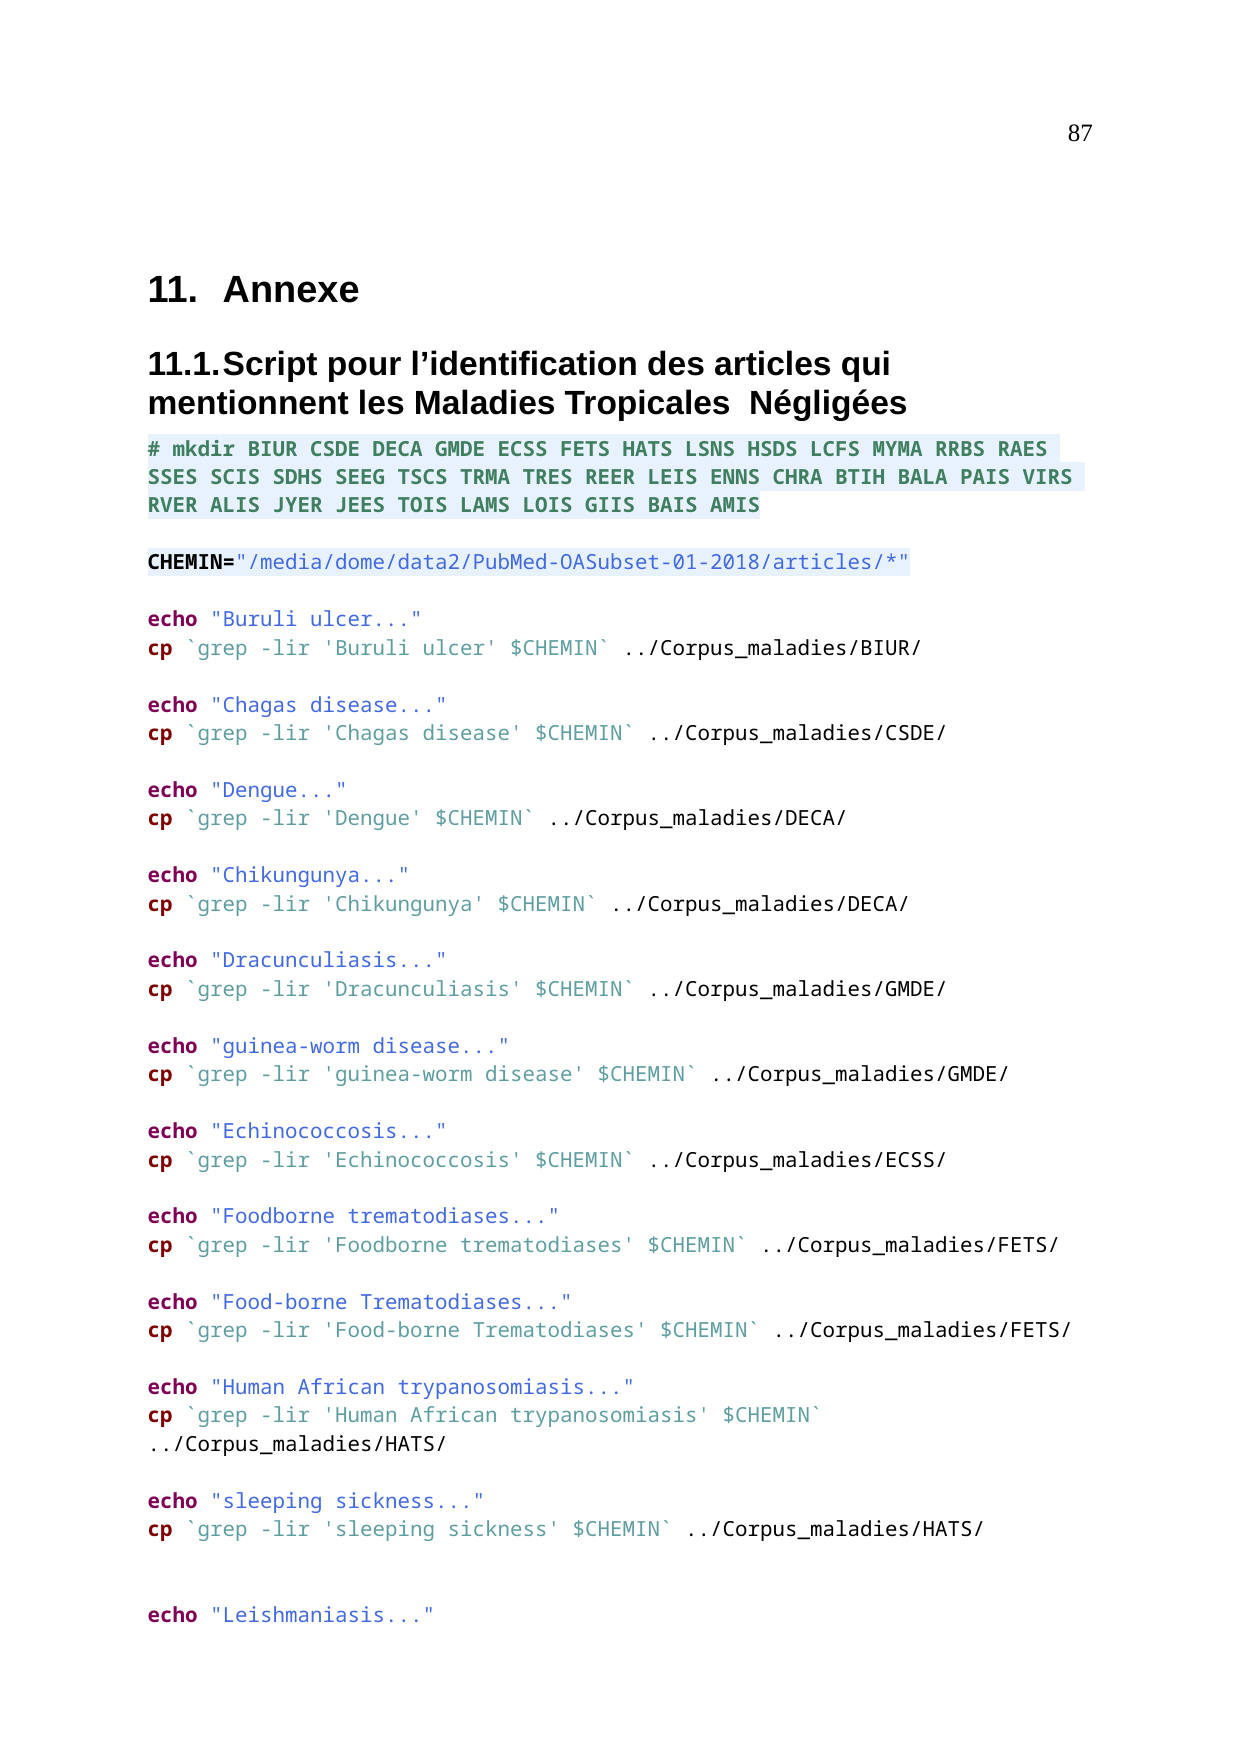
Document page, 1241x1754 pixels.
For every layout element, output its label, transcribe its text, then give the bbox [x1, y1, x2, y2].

text cp `grep -lir 'Foodborne trematodiases' $CHEMIN` ../Corpus_maladies/FETS/ [147, 1230, 1092, 1258]
text echo "Human African trypanosomiasis..." [147, 1372, 1092, 1401]
text echo "Dracunculiasis..." [147, 946, 1092, 974]
text cp `grep -lir 'sleeping sickness' $CHEMIN` ../Corpus_maladies/HATS/ [147, 1514, 1092, 1543]
text echo "Food-borne Trematodiases..." [147, 1287, 1092, 1315]
text # mkdir BIUR CSDE DECA GMDE ECSS FETS HATS LSNS HSDS LCFS MYMA RRBS RAES SSES SCIS SDHS SEEG TSCS TRMA TRES REER LEIS ENNS CHRA BTIH BALA PAIS VIRS RVER ALIS JYER JEES TOIS LAMS LOIS GIIS BAIS AMIS [147, 434, 1092, 519]
text cp `grep -lir 'Food-borne Trematodiases' $CHEMIN` ../Corpus_maladies/FETS/ [147, 1315, 1092, 1344]
text cp `grep -lir 'Human African trypanosomiasis' $CHEMIN` ../Corpus_maladies/HATS/ [147, 1401, 1092, 1457]
text cp `grep -lir 'Dracunculiasis' $CHEMIN` ../Corpus_maladies/GMDE/ [147, 974, 1092, 1002]
subtitle Annexe [147, 267, 1092, 311]
text echo "Echinococcosis..." [147, 1116, 1092, 1145]
text echo "Leishmaniasis..." [147, 1600, 1092, 1628]
text echo "guinea-worm disease..." [147, 1031, 1092, 1059]
text cp `grep -lir 'guinea-worm disease' $CHEMIN` ../Corpus_maladies/GMDE/ [147, 1059, 1092, 1088]
text cp `grep -lir 'Chagas disease' $CHEMIN` ../Corpus_maladies/CSDE/ [147, 718, 1092, 747]
text echo "sleeping sickness..." [147, 1486, 1092, 1514]
text cp `grep -lir 'Echinococcosis' $CHEMIN` ../Corpus_maladies/ECSS/ [147, 1145, 1092, 1173]
subtitle Script pour l’identification des articles qui mentionnent les Maladies Tropicales Négligées [147, 344, 1092, 421]
text cp `grep -lir 'Buruli ulcer' $CHEMIN` ../Corpus_maladies/BIUR/ [147, 633, 1092, 661]
text echo "Chagas disease..." [147, 690, 1092, 718]
text echo "Buruli ulcer..." [147, 604, 1092, 633]
text echo "Dengue..." [147, 775, 1092, 803]
text CHEMIN="/media/dome/data2/PubMed-OASubset-01-2018/articles/*" [147, 547, 1092, 576]
text cp `grep -lir 'Chikungunya' $CHEMIN` ../Corpus_maladies/DECA/ [147, 889, 1092, 917]
text cp `grep -lir 'Dengue' $CHEMIN` ../Corpus_maladies/DECA/ [147, 803, 1092, 832]
text echo "Chikungunya..." [147, 860, 1092, 889]
text echo "Foodborne trematodiases..." [147, 1202, 1092, 1230]
